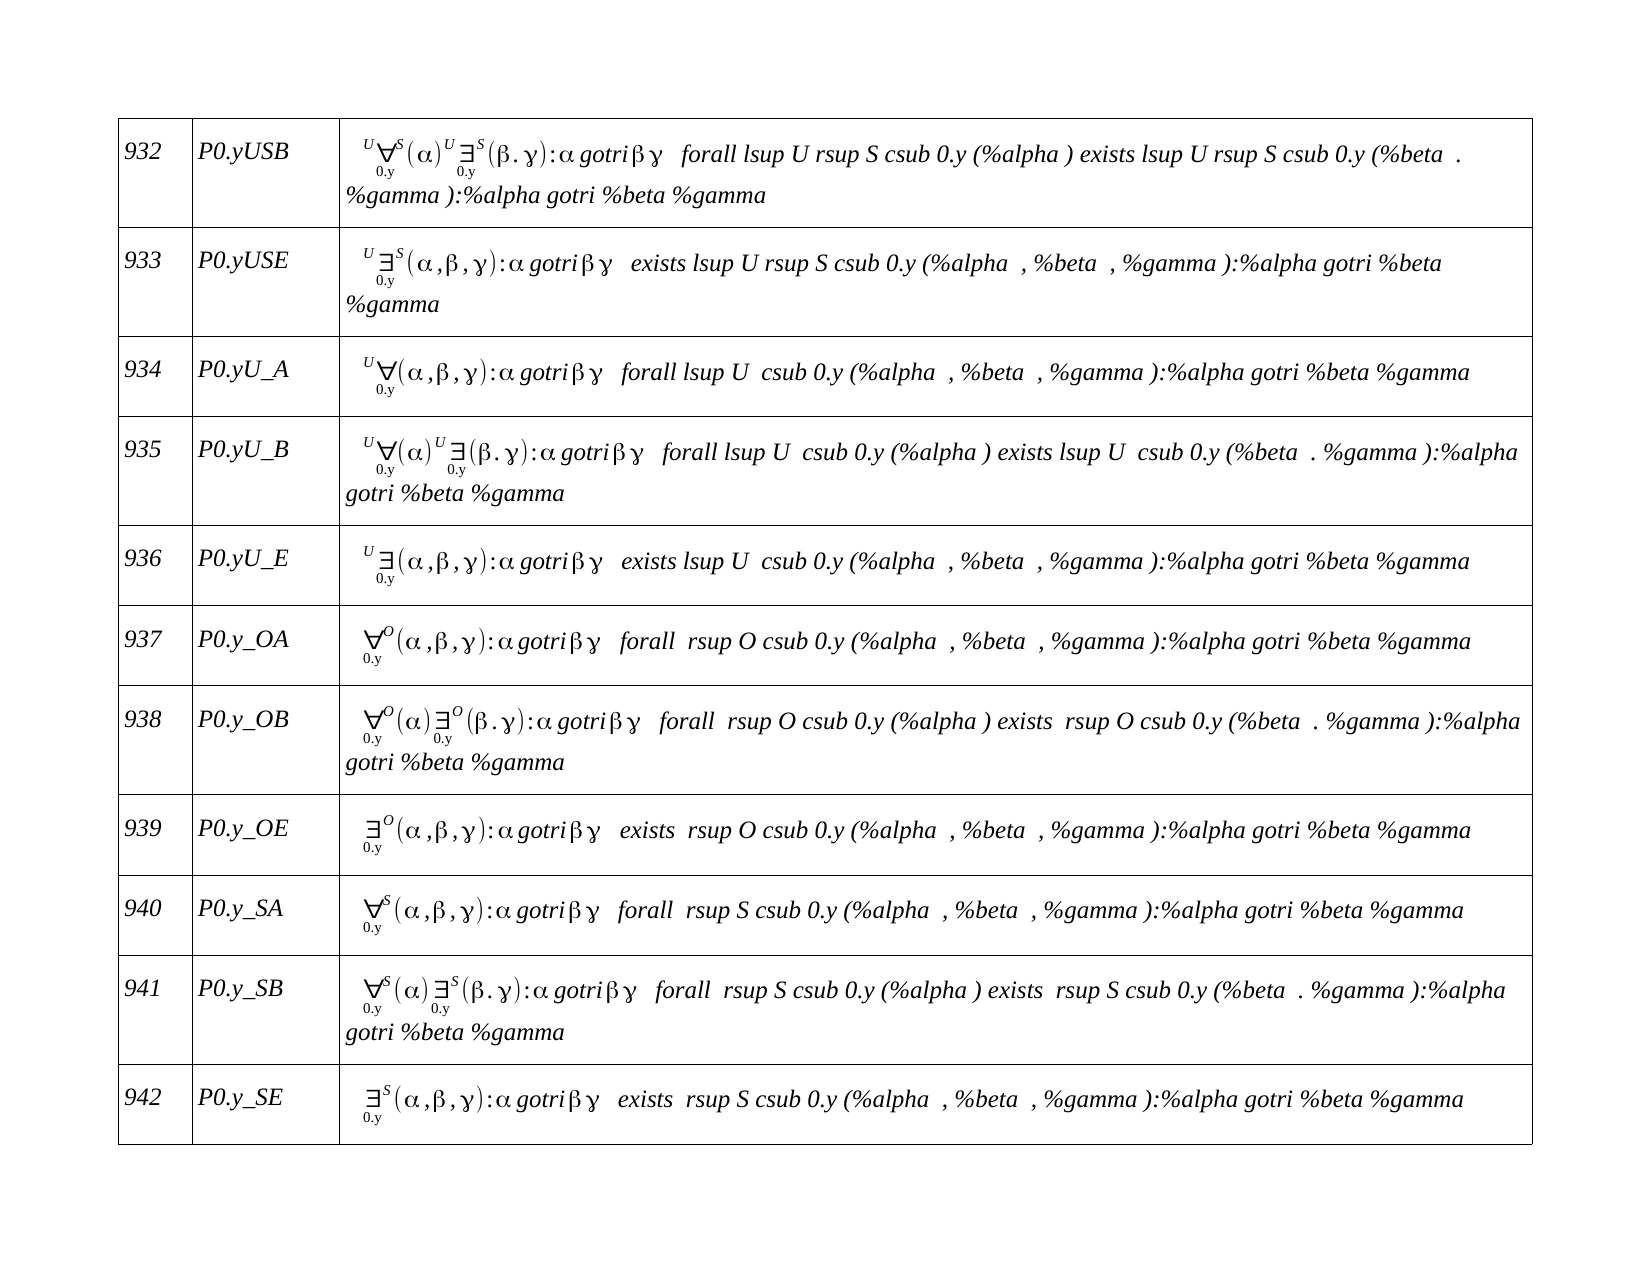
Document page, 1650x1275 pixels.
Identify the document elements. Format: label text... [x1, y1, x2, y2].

table_cell 932 [119, 119, 192, 227]
table_cell exists lsup U rsup S csub 0.y (%alpha , %beta , %gamma ):%alpha gotri %beta %gamma [340, 228, 1532, 336]
table_cell P0.y_SE [193, 1065, 339, 1144]
table_cell forall lsup U rsup S csub 0.y (%alpha ) exists lsup U rsup S csub 0.y (%beta . %gamma ):%alpha gotri %beta %gamma [340, 119, 1532, 227]
table_cell P0.yU_B [193, 417, 339, 525]
table_cell 940 [119, 876, 192, 955]
table_cell 942 [119, 1065, 192, 1144]
table_cell P0.yUSE [193, 228, 339, 336]
table_cell P0.yU_E [193, 526, 339, 605]
table_cell 941 [119, 956, 192, 1064]
table_cell 936 [119, 526, 192, 605]
table_cell P0.y_SB [193, 956, 339, 1064]
table_cell P0.y_OE [193, 795, 339, 874]
table_cell forall rsup O csub 0.y (%alpha , %beta , %gamma ):%alpha gotri %beta %gamma [340, 606, 1532, 685]
table_cell forall rsup O csub 0.y (%alpha ) exists rsup O csub 0.y (%beta . %gamma ):%alpha gotri %beta %gamma [340, 686, 1532, 794]
table_cell forall rsup S csub 0.y (%alpha ) exists rsup S csub 0.y (%beta . %gamma ):%alpha gotri %beta %gamma [340, 956, 1532, 1064]
table_cell forall lsup U csub 0.y (%alpha ) exists lsup U csub 0.y (%beta . %gamma ):%alpha gotri %beta %gamma [340, 417, 1532, 525]
table_cell P0.y_OA [193, 606, 339, 685]
table_cell 934 [119, 337, 192, 416]
table_cell 933 [119, 228, 192, 336]
table_cell 937 [119, 606, 192, 685]
table_cell 939 [119, 795, 192, 874]
table_cell forall rsup S csub 0.y (%alpha , %beta , %gamma ):%alpha gotri %beta %gamma [340, 876, 1532, 955]
table_cell exists lsup U csub 0.y (%alpha , %beta , %gamma ):%alpha gotri %beta %gamma [340, 526, 1532, 605]
table_cell 938 [119, 686, 192, 794]
table_cell exists rsup O csub 0.y (%alpha , %beta , %gamma ):%alpha gotri %beta %gamma [340, 795, 1532, 874]
table_cell exists rsup S csub 0.y (%alpha , %beta , %gamma ):%alpha gotri %beta %gamma [340, 1065, 1532, 1144]
table_cell P0.y_SA [193, 876, 339, 955]
table_cell P0.y_OB [193, 686, 339, 794]
table_cell 935 [119, 417, 192, 525]
table_cell P0.yU_A [193, 337, 339, 416]
table_cell forall lsup U csub 0.y (%alpha , %beta , %gamma ):%alpha gotri %beta %gamma [340, 337, 1532, 416]
table_cell P0.yUSB [193, 119, 339, 227]
